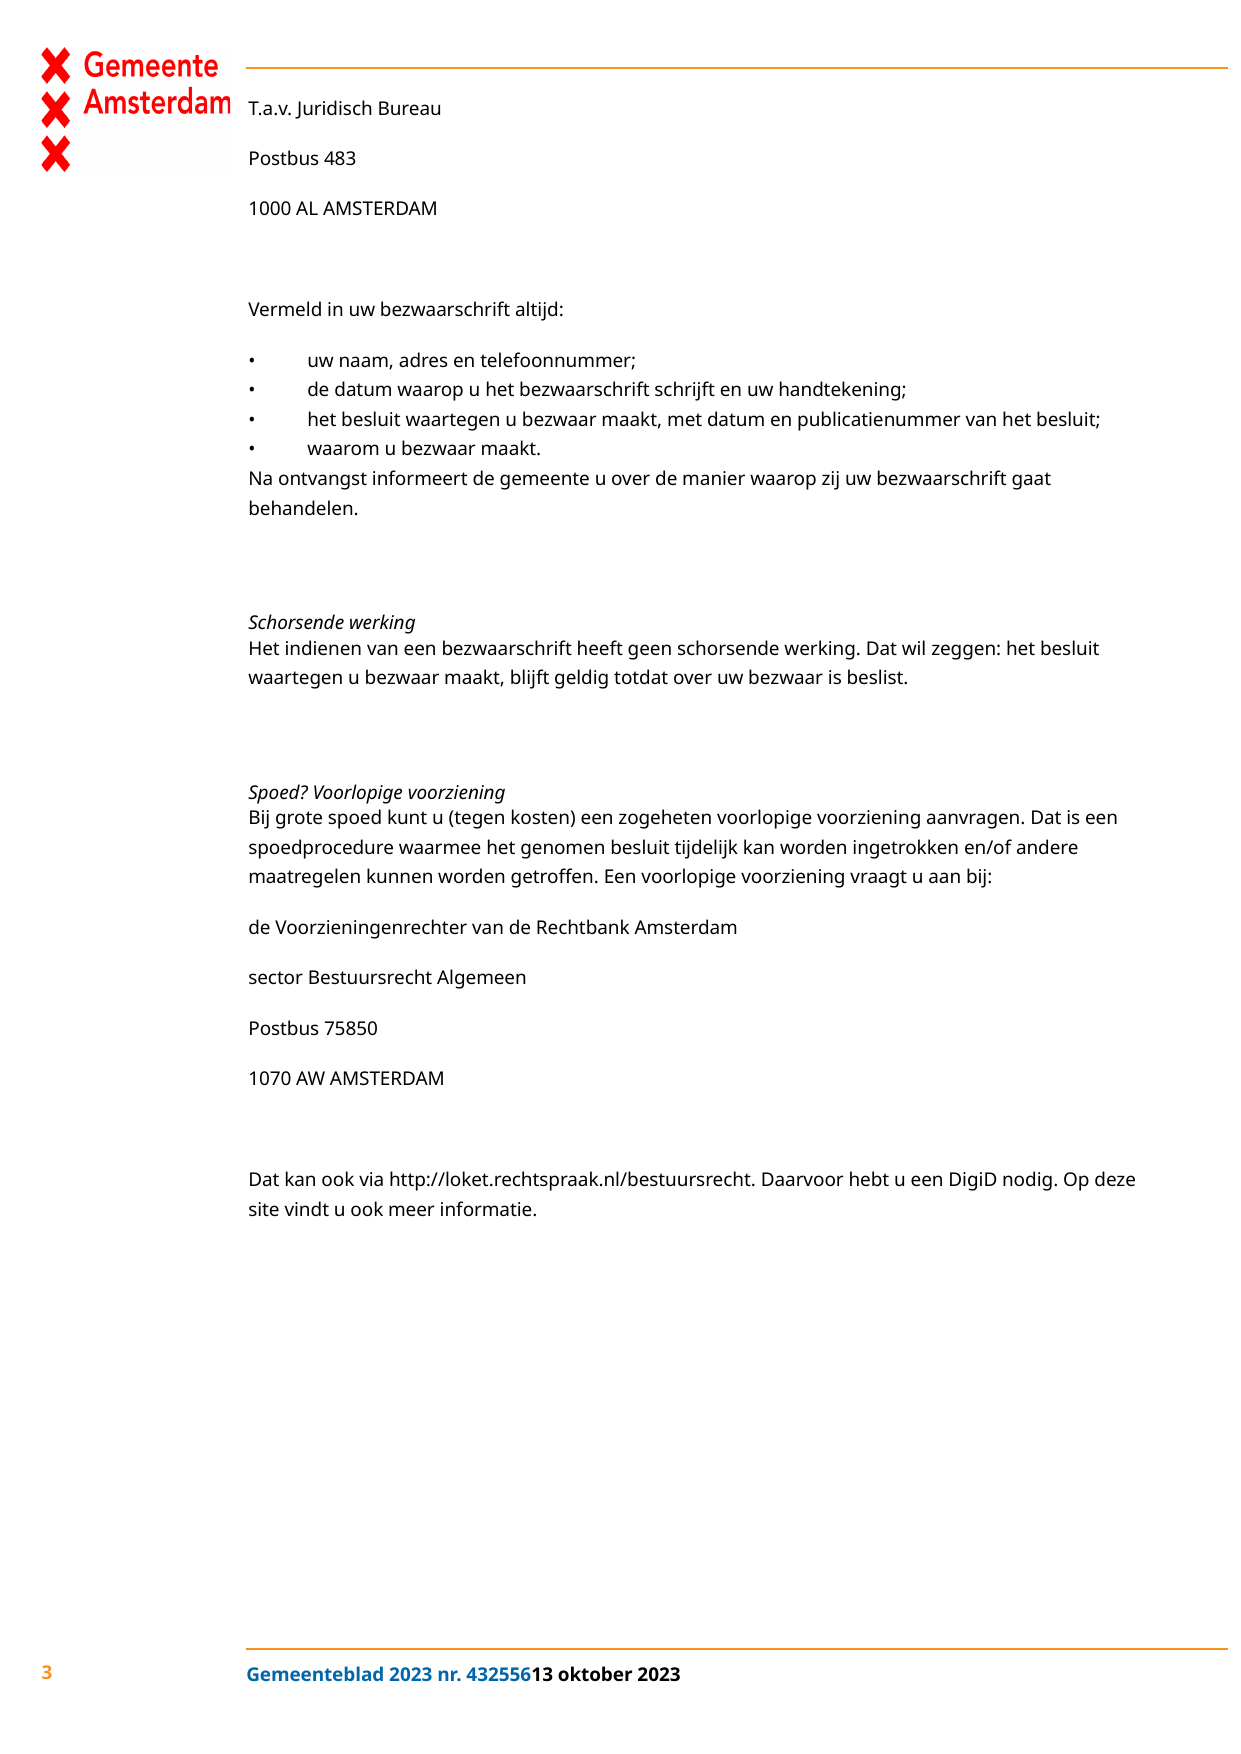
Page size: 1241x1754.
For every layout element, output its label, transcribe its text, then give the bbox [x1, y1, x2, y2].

text Vermeld in uw bezwaarschrift altijd: [248, 296, 1152, 322]
text Dat kan ook via http://loket.rechtspraak.nl/bestuursrecht. Daarvoor hebt u een DigiD nodig. Op deze site vindt u ook meer informatie. [248, 1166, 1152, 1222]
text Spoed? Voorlopige voorziening [248, 779, 1152, 804]
text 1000 AL AMSTERDAM [248, 196, 1152, 221]
list waarom u bezwaar maakt. [248, 436, 1152, 461]
text Schorsende werking [248, 609, 1152, 635]
list het besluit waartegen u bezwaar maakt, met datum en publicatienummer van het besluit; [248, 406, 1152, 432]
text de Voorzieningenrechter van de Rechtbank Amsterdam [248, 914, 1152, 940]
text Het indienen van een bezwaarschrift heeft geen schorsende werking. Dat wil zeggen: het besluit waartegen u bezwaar maakt, blijft geldig totdat over uw bezwaar is beslist. [248, 635, 1152, 690]
text Na ontvangst informeert de gemeente u over de manier waarop zij uw bezwaarschrift gaat behandelen. [248, 465, 1152, 521]
text sector Bestuursrecht Algemeen [248, 964, 1152, 990]
list de datum waarop u het bezwaarschrift schrijft en uw handtekening; [248, 376, 1152, 402]
text Bij grote spoed kunt u (tegen kosten) een zogeheten voorlopige voorziening aanvragen. Dat is een spoedprocedure waarmee het genomen besluit tijdelijk kan worden ingetrokken en/of andere maatregelen kunnen worden getroffen. Een voorlopige voorziening vraagt u aan bij: [248, 804, 1152, 889]
text 1070 AW AMSTERDAM [248, 1065, 1152, 1091]
list uw naam, adres en telefoonnummer; [248, 347, 1152, 373]
text Postbus 483 [248, 145, 1152, 171]
picture [41, 47, 231, 172]
text T.a.v. Juridisch Bureau [248, 95, 1152, 121]
text Postbus 75850 [248, 1015, 1152, 1041]
